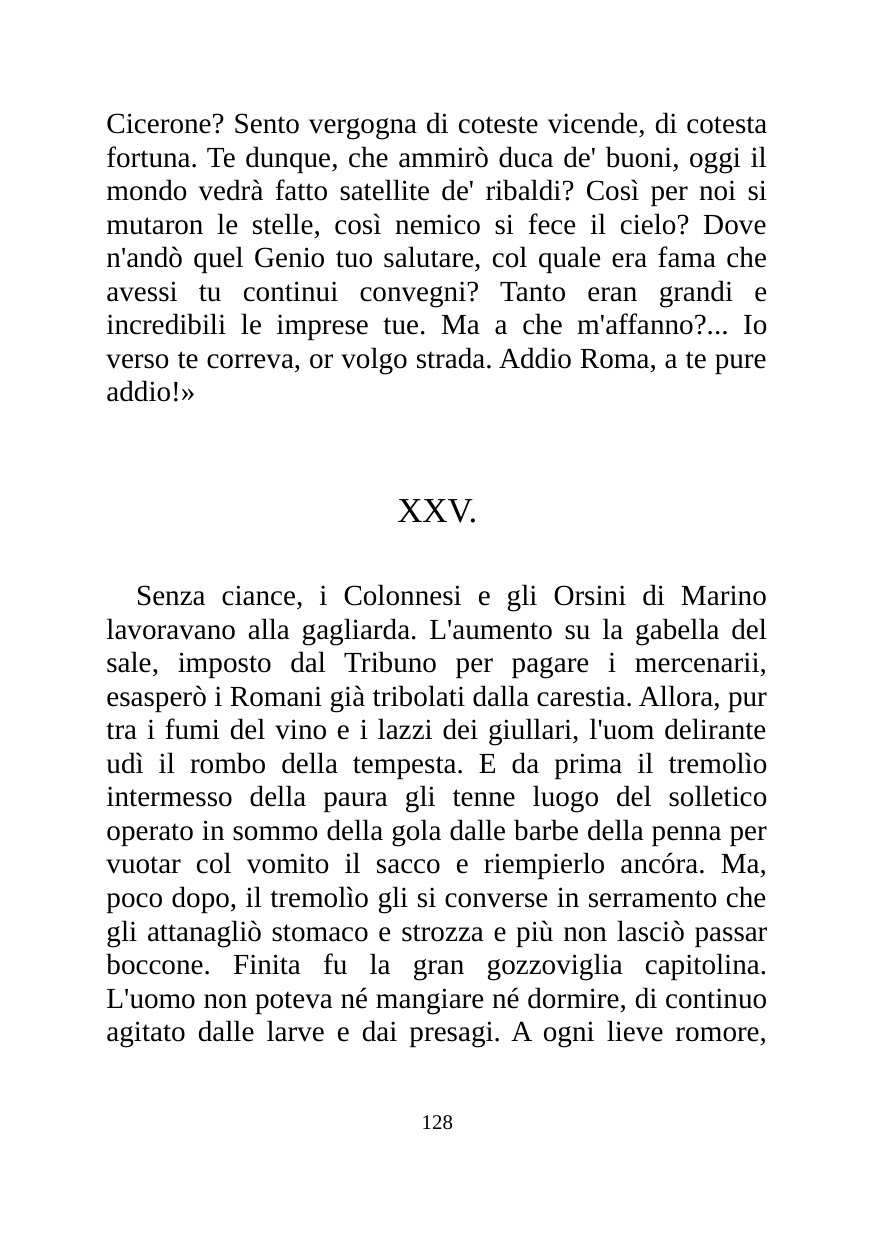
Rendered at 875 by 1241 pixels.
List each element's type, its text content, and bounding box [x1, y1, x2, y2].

text Senza ciance, i Colonnesi e gli Orsini di Marino lavoravano alla gagliarda. L'aumento su la gabella del sale, imposto dal Tribuno per pagare i mercenarii, esasperò i Romani già tribolati dalla carestia. Allora, pur tra i fumi del vino e i lazzi dei giullari, l'uom delirante udì il rombo della tempesta. E da prima il tremolìo intermesso della paura gli tenne luogo del solletico operato in sommo della gola dalle barbe della penna per vuotar col vomito il sacco e riempierlo ancóra. Ma, poco dopo, il tremolìo gli si converse in serramento che gli attanagliò stomaco e strozza e più non lasciò passar boccone. Finita fu la gran gozzoviglia capitolina. L'uomo non poteva né mangiare né dormire, di continuo agitato dalle larve e dai presagi. A ogni lieve romore, [106, 578, 768, 1048]
subtitle XXV. [106, 489, 768, 529]
text Cicerone? Sento vergogna di coteste vicende, di cotesta fortuna. Te dunque, che ammirò duca de' buoni, oggi il mondo vedrà fatto satellite de' ribaldi? Così per noi si mutaron le stelle, così nemico si fece il cielo? Dove n'andò quel Genio tuo salutare, col quale era fama che avessi tu continui convegni? Tanto eran grandi e incredibili le imprese tue. Ma a che m'affanno?... Io verso te correva, or volgo strada. Addio Roma, a te pure addio!» [106, 106, 768, 408]
